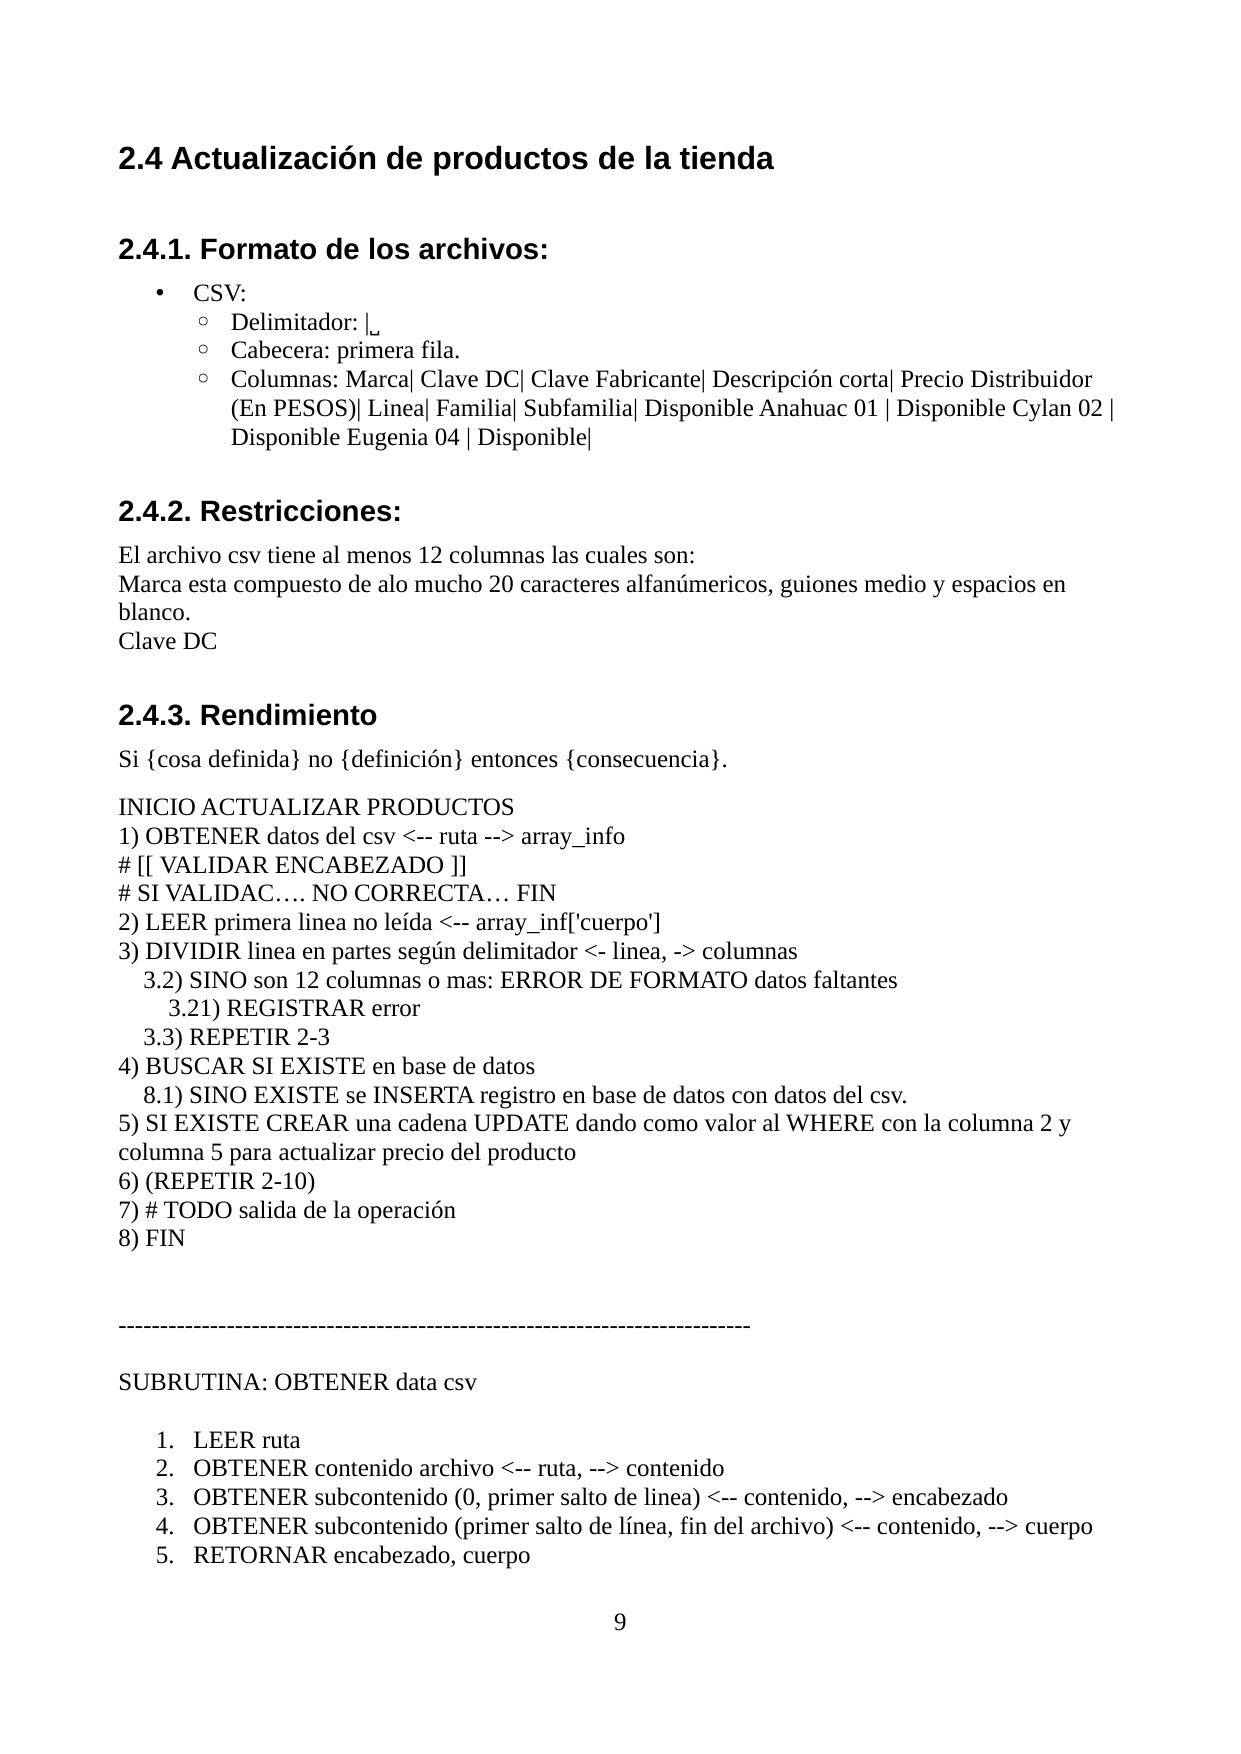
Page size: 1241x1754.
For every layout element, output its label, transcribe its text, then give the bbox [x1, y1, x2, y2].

text 6) (REPETIR 2-10) [118, 1166, 1122, 1195]
text Clave DC [118, 626, 1122, 655]
subtitle 2.4 Actualización de productos de la tienda [118, 139, 1122, 176]
text SUBRUTINA: OBTENER data csv [118, 1367, 1122, 1396]
list OBTENER subcontenido (0, primer salto de linea) <-- contenido, --> encabezado [156, 1482, 1122, 1511]
text 3.3) REPETIR 2-3 [118, 1022, 1122, 1051]
list CSV: [156, 278, 1122, 307]
list OBTENER contenido archivo <-- ruta, --> contenido [156, 1453, 1122, 1482]
text 5) SI EXISTE CREAR una cadena UPDATE dando como valor al WHERE con la columna 2 y columna 5 para actualizar precio del producto [118, 1108, 1122, 1166]
text 4) BUSCAR SI EXISTE en base de datos [118, 1051, 1122, 1080]
subtitle 2.4.3. Rendimiento [118, 698, 1122, 732]
list LEER ruta [156, 1425, 1122, 1453]
text 8) FIN [118, 1223, 1122, 1252]
subtitle 2.4.1. Formato de los archivos: [118, 232, 1122, 265]
list Cabecera: primera fila. [193, 335, 1122, 364]
text 3) DIVIDIR linea en partes según delimitador <- linea, -> columnas [118, 936, 1122, 965]
list RETORNAR encabezado, cuerpo [156, 1540, 1122, 1568]
list OBTENER subcontenido (primer salto de línea, fin del archivo) <-- contenido, --> cuerpo [156, 1511, 1122, 1540]
text 2) LEER primera linea no leída <-- array_inf['cuerpo'] [118, 907, 1122, 936]
text Si {cosa definida} no {definición} entonces {consecuencia}. [118, 744, 1122, 773]
list Columnas: Marca| Clave DC| Clave Fabricante| Descripción corta| Precio Distribuidor (En PESOS)| Linea| Familia| Subfamilia| Disponible Anahuac 01 | Disponible Cylan 02 | Disponible Eugenia 04 | Disponible| [193, 364, 1122, 450]
text # [[ VALIDAR ENCABEZADO ]] [118, 850, 1122, 878]
text 7) # TODO salida de la operación [118, 1195, 1122, 1223]
text ---------------------------------------------------------------------------- [118, 1310, 1122, 1338]
text # SI VALIDAC…. NO CORRECTA… FIN [118, 878, 1122, 907]
text 3.21) REGISTRAR error [118, 993, 1122, 1022]
text 3.2) SINO son 12 columnas o mas: ERROR DE FORMATO datos faltantes [118, 965, 1122, 993]
text 1) OBTENER datos del csv <-- ruta --> array_info [118, 821, 1122, 850]
text 8.1) SINO EXISTE se INSERTA registro en base de datos con datos del csv. [118, 1080, 1122, 1108]
list Delimitador: |˽ [193, 307, 1122, 335]
text El archivo csv tiene al menos 12 columnas las cuales son: [118, 540, 1122, 569]
text INICIO ACTUALIZAR PRODUCTOS [118, 792, 1122, 821]
subtitle 2.4.2. Restricciones: [118, 494, 1122, 527]
text Marca esta compuesto de alo mucho 20 caracteres alfanúmericos, guiones medio y espacios en blanco. [118, 569, 1122, 626]
